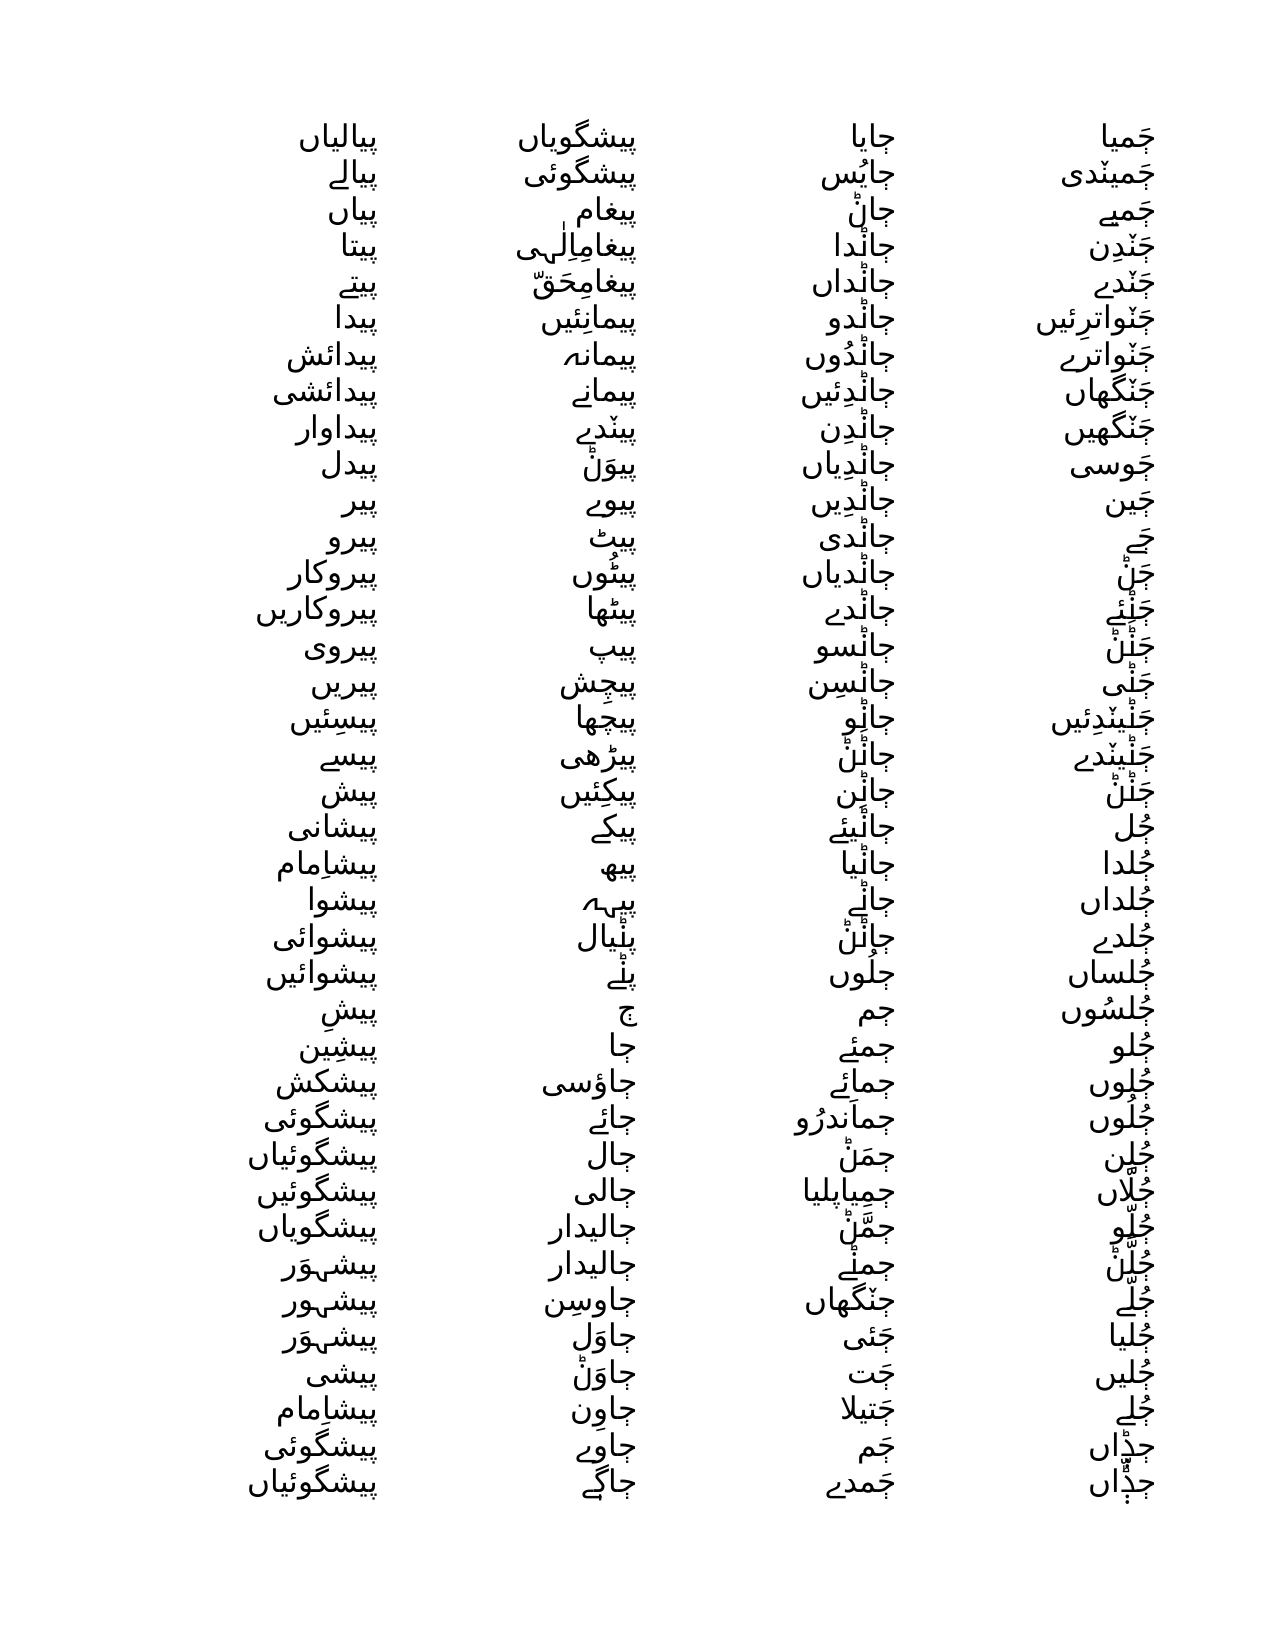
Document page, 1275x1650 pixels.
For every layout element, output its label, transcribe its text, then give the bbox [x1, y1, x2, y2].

text پیوَݨ [378, 445, 637, 482]
text ڄ [378, 991, 637, 1027]
text پیٹھا [378, 591, 637, 627]
text پیغام [378, 191, 637, 227]
text ڄایا [637, 118, 897, 154]
text ڄاݨیا [637, 845, 897, 882]
text ڄاݨدُوں [637, 336, 897, 373]
text ڄَئی [637, 1318, 897, 1354]
text ڄَنٚدے [897, 263, 1157, 300]
text ڄاݨݨ [637, 918, 897, 954]
text پیکے [378, 809, 637, 845]
text پیشِ [118, 991, 378, 1027]
text پیسِئیں [118, 700, 378, 736]
text ڄَݨَݨ [897, 627, 1157, 663]
text پیدا [118, 300, 378, 336]
text ڄݙّاں [897, 1463, 1157, 1499]
text پیش﻿گوئی [378, 154, 637, 191]
text ڄُلے [897, 1391, 1157, 1427]
text پیر [118, 482, 378, 518]
text ڄَمینٚدی [897, 154, 1157, 191]
text ڄُلسُوں [897, 991, 1157, 1027]
text پیتے [118, 263, 378, 300]
text پݨیال [378, 918, 637, 954]
text ڄاݨدِیاں [637, 445, 897, 482]
text پیریں [118, 663, 378, 700]
text پیاں [118, 191, 378, 227]
text پیسے [118, 736, 378, 772]
text ڄماَندرُو [637, 1100, 897, 1136]
text ڄلُوں [637, 954, 897, 991]
text ڄاڳے [378, 1463, 637, 1499]
text ڄمائے [637, 1063, 897, 1100]
text ڄُلیا [897, 1318, 1157, 1354]
text ڄمݨے [637, 1245, 897, 1281]
text ڄَت [637, 1354, 897, 1391]
text پیشگوئیاں [118, 1136, 378, 1172]
text ڄاݨیئے [637, 809, 897, 845]
text ڄمَّݨ [637, 1209, 897, 1245]
text پینٚدے [378, 409, 637, 445]
text ڄاوَݨ [378, 1354, 637, 1391]
text پیروی [118, 627, 378, 663]
text ڄݙاں [897, 1427, 1157, 1463]
text ڄاݨے [637, 882, 897, 918]
text ڄَنٚگھیں [897, 409, 1157, 445]
text پیشہ​ور [118, 1281, 378, 1318]
text پیشگویاں [118, 1209, 378, 1245]
text پیتا [118, 227, 378, 263]
text ڄَم [637, 1427, 897, 1463]
text ڄُلِن [897, 1136, 1157, 1172]
text پیشوائی [118, 918, 378, 954]
text ڄَݨݨ [897, 772, 1157, 809]
text ڄَݨینٚدے [897, 736, 1157, 772]
text ڄُلدا [897, 845, 1157, 882]
text ڄَݨئے [897, 591, 1157, 627]
text ڄالیدار [378, 1209, 637, 1245]
text ڄالی [378, 1172, 637, 1209]
text ڄَمیے [897, 191, 1157, 227]
text ڄُلّو [897, 1209, 1157, 1245]
text ڄاوسِن [378, 1281, 637, 1318]
text پیشِین [118, 1027, 378, 1063]
text ڄَنٚواترے [897, 336, 1157, 373]
text پیش‎گویاں [378, 118, 637, 154]
text پیالیاں [118, 118, 378, 154]
text پیشانی [118, 809, 378, 845]
text پیشہوَر [118, 1245, 378, 1281]
text پیچھا [378, 700, 637, 736]
text ڄَمدے [637, 1463, 897, 1499]
text ڄاݨدیاں [637, 554, 897, 591]
text ڄاݨَݨ [637, 736, 897, 772]
text پیٹُوں [378, 554, 637, 591]
text ڄاݨدِئیں [637, 373, 897, 409]
text پیداوار [118, 409, 378, 445]
text پیکِئیں [378, 772, 637, 809]
text پیدائشی [118, 373, 378, 409]
text ڄَوسی [897, 445, 1157, 482]
text ڄال [378, 1136, 637, 1172]
text ڄَݨ [897, 554, 1157, 591]
text پیشوائیں [118, 954, 378, 991]
text ڄَݨی [897, 663, 1157, 700]
text پیشگوئیں [118, 1172, 378, 1209]
text ڄَݨینٚدِئیں [897, 700, 1157, 736]
text ڄمَݨ [637, 1136, 897, 1172]
text پیمانہ [378, 336, 637, 373]
text پیشاِمام [118, 845, 378, 882]
text ڄمئے [637, 1027, 897, 1063]
text پیغامِحَقّ [378, 263, 637, 300]
text پیرو [118, 518, 378, 554]
text پیمانے [378, 373, 637, 409]
text ڄُلداں [897, 882, 1157, 918]
text ڄَنٚدِن [897, 227, 1157, 263]
text ڄاوِن [378, 1391, 637, 1427]
text ڄُلیں [897, 1354, 1157, 1391]
text پیشی [118, 1354, 378, 1391]
text ڄاݨدِیں [637, 482, 897, 518]
text ڄُل [897, 809, 1157, 845]
text پیشگوئی [118, 1100, 378, 1136]
text ڄاݨداں [637, 263, 897, 300]
text ڄَنٚگھاں [897, 373, 1157, 409]
text پݨے [378, 954, 637, 991]
text پیشہ‎وَر [118, 1318, 378, 1354]
text پیپ [378, 627, 637, 663]
text پیدل [118, 445, 378, 482]
text ڄم [637, 991, 897, 1027]
text پیش [118, 772, 378, 809]
text پیمانِئیں [378, 300, 637, 336]
text پیروکار [118, 554, 378, 591]
text ڄَین [897, 482, 1157, 518]
text پیش‎گوئیاں [118, 1463, 378, 1499]
text پیوے [378, 482, 637, 518]
text ڄَنٚواترِئیں [897, 300, 1157, 336]
text ڄُلوں [897, 1063, 1157, 1100]
text ڄَتیلا [637, 1391, 897, 1427]
text ڄُلّے [897, 1281, 1157, 1318]
text ڄنٚگھاں [637, 1281, 897, 1318]
text ڄُلو [897, 1027, 1157, 1063]
text ڄاݨِن [637, 772, 897, 809]
text پیٹ [378, 518, 637, 554]
text ڄاݨ [637, 191, 897, 227]
text پیشکش [118, 1063, 378, 1100]
text ڄایُس [637, 154, 897, 191]
text پیالے [118, 154, 378, 191]
text ڄُلدے [897, 918, 1157, 954]
text ڄاݨسِن [637, 663, 897, 700]
text ڄُلّاں [897, 1172, 1157, 1209]
text ڄَے [897, 518, 1157, 554]
text پیہہ [378, 882, 637, 918]
text پیش‎اِمام [118, 1391, 378, 1427]
text پیغامِاِلٰہی [378, 227, 637, 263]
text ڄاݨسو [637, 627, 897, 663]
text ڄُلساں [897, 954, 1157, 991]
text ڄاݨدا [637, 227, 897, 263]
text ڄمِیاپلیا [637, 1172, 897, 1209]
text ڄاݨدی [637, 518, 897, 554]
text ڄاݨو [637, 700, 897, 736]
text ڄائے [378, 1100, 637, 1136]
text ڄاوے [378, 1427, 637, 1463]
text پیھ [378, 845, 637, 882]
text پیچِش [378, 663, 637, 700]
text ڄاؤسی [378, 1063, 637, 1100]
text پیدائش [118, 336, 378, 373]
text ڄاݨدے [637, 591, 897, 627]
text پیروکاریں [118, 591, 378, 627]
text پیشوا [118, 882, 378, 918]
text ڄالی﻿دار [378, 1245, 637, 1281]
text ڄُلَّݨ [897, 1245, 1157, 1281]
text ڄا [378, 1027, 637, 1063]
text ڄاݨدو [637, 300, 897, 336]
text ڄاݨدِن [637, 409, 897, 445]
text ڄُلُوں [897, 1100, 1157, 1136]
text ڄَمیا [897, 118, 1157, 154]
text ڄاوَل [378, 1318, 637, 1354]
text پیش‎گوئی [118, 1427, 378, 1463]
text پیڑھی [378, 736, 637, 772]
